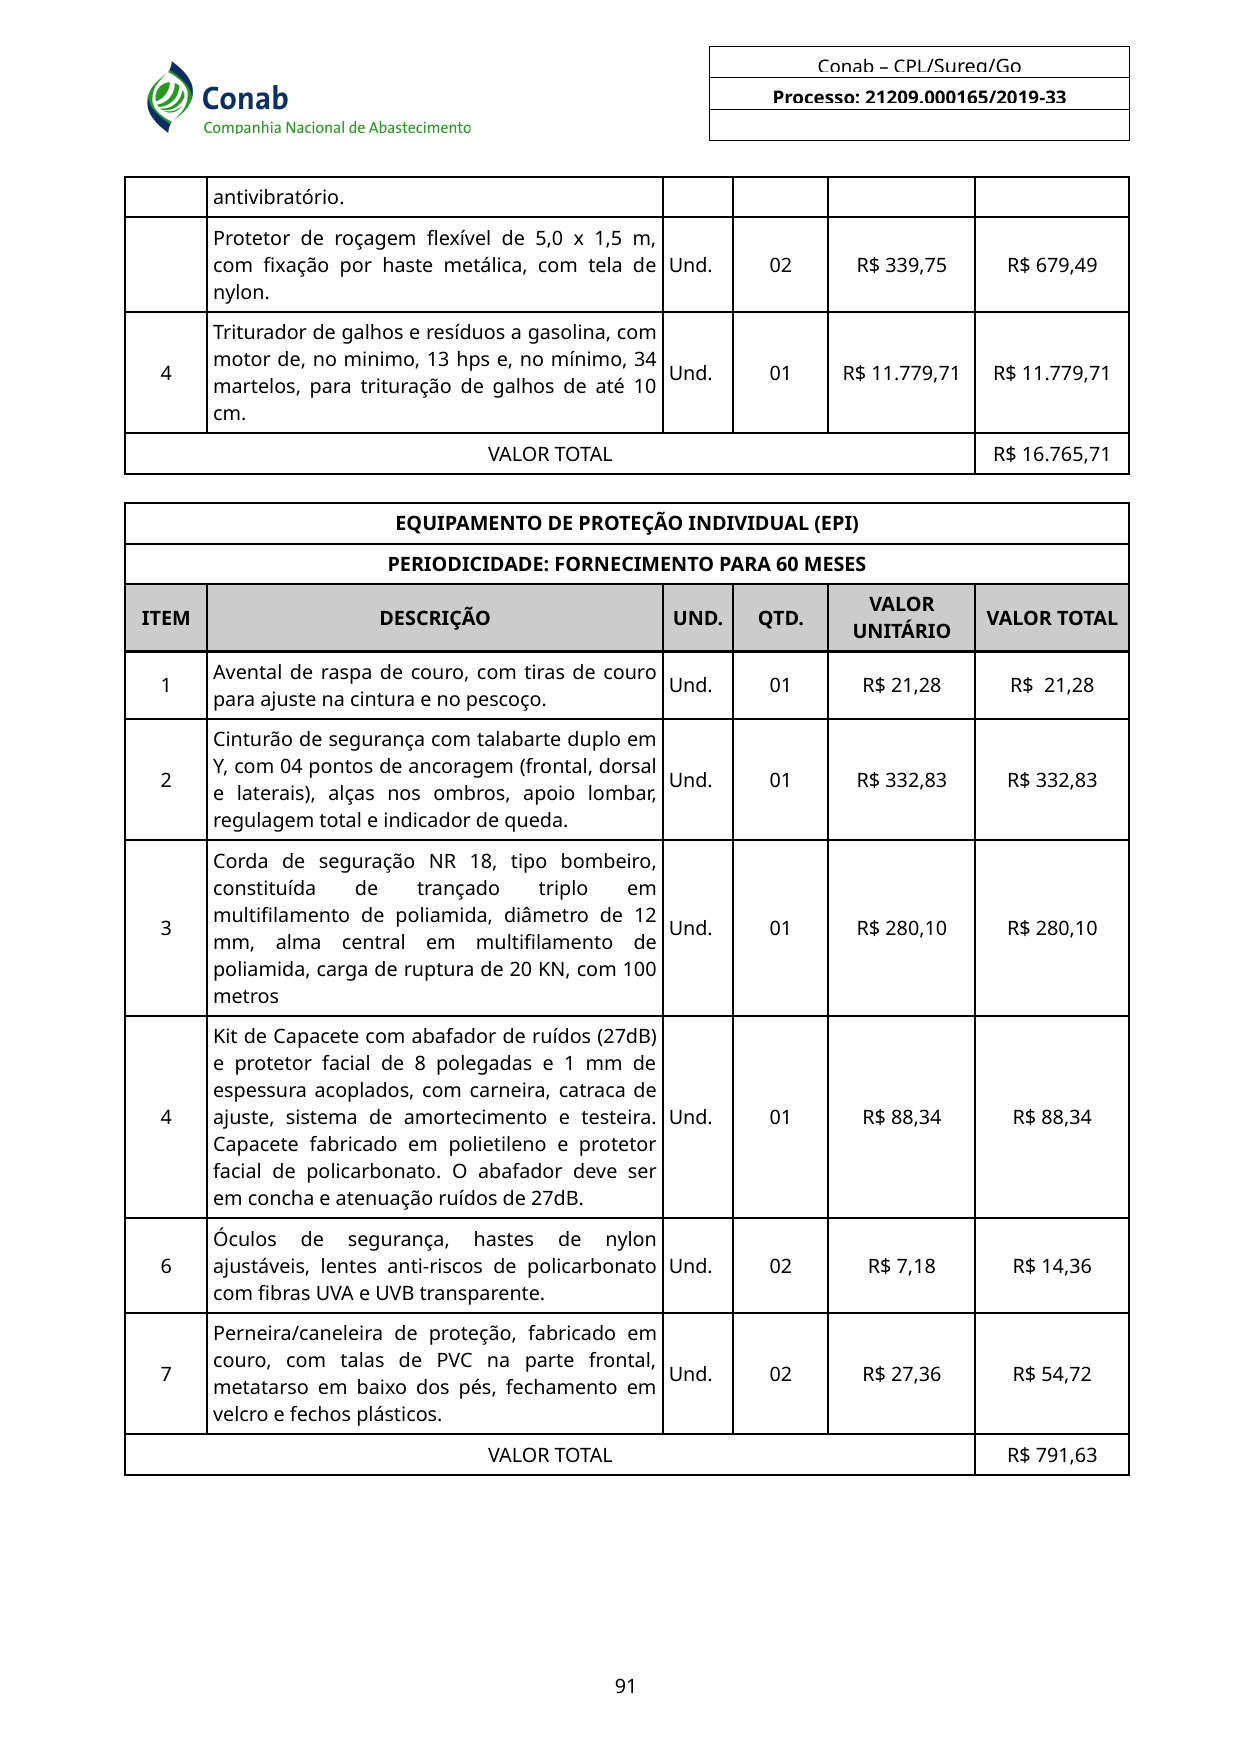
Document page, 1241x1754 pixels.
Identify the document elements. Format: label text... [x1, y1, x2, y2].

table_cell Und. [664, 720, 732, 839]
table_cell R$ 679,49 [976, 218, 1128, 311]
table_cell 3 [126, 841, 206, 1015]
table_cell UND. [664, 585, 732, 650]
table_cell Triturador de galhos e resíduos a gasolina, com motor de, no minimo, 13 hps e, no mínimo, 34 martelos, para trituração de galhos de até 10 cm. [208, 313, 662, 432]
table_cell 02 [734, 1314, 827, 1433]
table_cell DESCRIÇÃO [208, 585, 662, 650]
table_cell R$ 21,28 [976, 653, 1128, 718]
table_cell 6 [126, 1219, 206, 1312]
table_cell R$ 27,36 [829, 1314, 974, 1433]
table_cell Und. [664, 1314, 732, 1433]
table_cell 01 [734, 1017, 827, 1217]
table_cell 01 [734, 313, 827, 432]
table_cell Und. [664, 1017, 732, 1217]
table_cell [976, 178, 1128, 216]
table_cell VALOR TOTAL [126, 1435, 974, 1474]
table_cell VALOR TOTAL [126, 434, 974, 473]
table_cell R$ 11.779,71 [976, 313, 1128, 432]
table_cell 2 [126, 720, 206, 839]
table_cell [829, 178, 974, 216]
table_cell Und. [664, 653, 732, 718]
table_cell Avental de raspa de couro, com tiras de couro para ajuste na cintura e no pescoço. [208, 653, 662, 718]
table_cell Und. [664, 1219, 732, 1312]
table_cell 02 [734, 1219, 827, 1312]
table_cell 01 [734, 720, 827, 839]
table_cell R$ 280,10 [829, 841, 974, 1015]
table_cell R$ 88,34 [976, 1017, 1128, 1217]
table_cell R$ 11.779,71 [829, 313, 974, 432]
table_cell Cinturão de segurança com talabarte duplo em Y, com 04 pontos de ancoragem (frontal, dorsal e laterais), alças nos ombros, apoio lombar, regulagem total e indicador de queda. [208, 720, 662, 839]
table_cell 01 [734, 653, 827, 718]
table_cell VALOR UNITÁRIO [829, 585, 974, 650]
table_cell R$ 88,34 [829, 1017, 974, 1217]
table_cell ITEM [126, 585, 206, 650]
table_cell VALOR TOTAL [976, 585, 1128, 650]
table_cell R$ 21,28 [829, 653, 974, 718]
table_cell [734, 178, 827, 216]
table_cell 7 [126, 1314, 206, 1433]
table_cell Perneira/caneleira de proteção, fabricado em couro, com talas de PVC na parte frontal, metatarso em baixo dos pés, fechamento em velcro e fechos plásticos. [208, 1314, 662, 1433]
table_cell PERIODICIDADE: FORNECIMENTO PARA 60 MESES [126, 545, 1128, 583]
table_cell R$ 791,63 [976, 1435, 1128, 1474]
table_cell R$ 332,83 [829, 720, 974, 839]
table_cell R$ 339,75 [829, 218, 974, 311]
table_cell 01 [734, 841, 827, 1015]
table_cell R$ 14,36 [976, 1219, 1128, 1312]
picture [147, 61, 471, 134]
table_cell 4 [126, 313, 206, 432]
table_cell Kit de Capacete com abafador de ruídos (27dB) e protetor facial de 8 polegadas e 1 mm de espessura acoplados, com carneira, catraca de ajuste, sistema de amortecimento e testeira. Capacete fabricado em polietileno e protetor facial de policarbonato. O abafador deve ser em concha e atenuação ruídos de 27dB. [208, 1017, 662, 1217]
table_cell R$ 54,72 [976, 1314, 1128, 1433]
table_cell [664, 178, 732, 216]
table_cell Corda de seguração NR 18, tipo bombeiro, constituída de trançado triplo em multifilamento de poliamida, diâmetro de 12 mm, alma central em multifilamento de poliamida, carga de ruptura de 20 KN, com 100 metros [208, 841, 662, 1015]
table_cell QTD. [734, 585, 827, 650]
table_cell Óculos de segurança, hastes de nylon ajustáveis, lentes anti-riscos de policarbonato com fibras UVA e UVB transparente. [208, 1219, 662, 1312]
table_cell antivibratório. [208, 178, 662, 216]
table_header EQUIPAMENTO DE PROTEÇÃO INDIVIDUAL (EPI) [126, 504, 1128, 542]
table_cell [126, 218, 206, 311]
table_cell 02 [734, 218, 827, 311]
table_cell [126, 178, 206, 216]
table_cell R$ 332,83 [976, 720, 1128, 839]
table_cell R$ 280,10 [976, 841, 1128, 1015]
table_cell Und. [664, 841, 732, 1015]
table_cell 4 [126, 1017, 206, 1217]
table_cell Protetor de roçagem flexível de 5,0 x 1,5 m, com fixação por haste metálica, com tela de nylon. [208, 218, 662, 311]
table_cell Und. [664, 218, 732, 311]
table_cell R$ 16.765,71 [976, 434, 1128, 473]
table_cell 1 [126, 653, 206, 718]
table_cell R$ 7,18 [829, 1219, 974, 1312]
table_cell Und. [664, 313, 732, 432]
